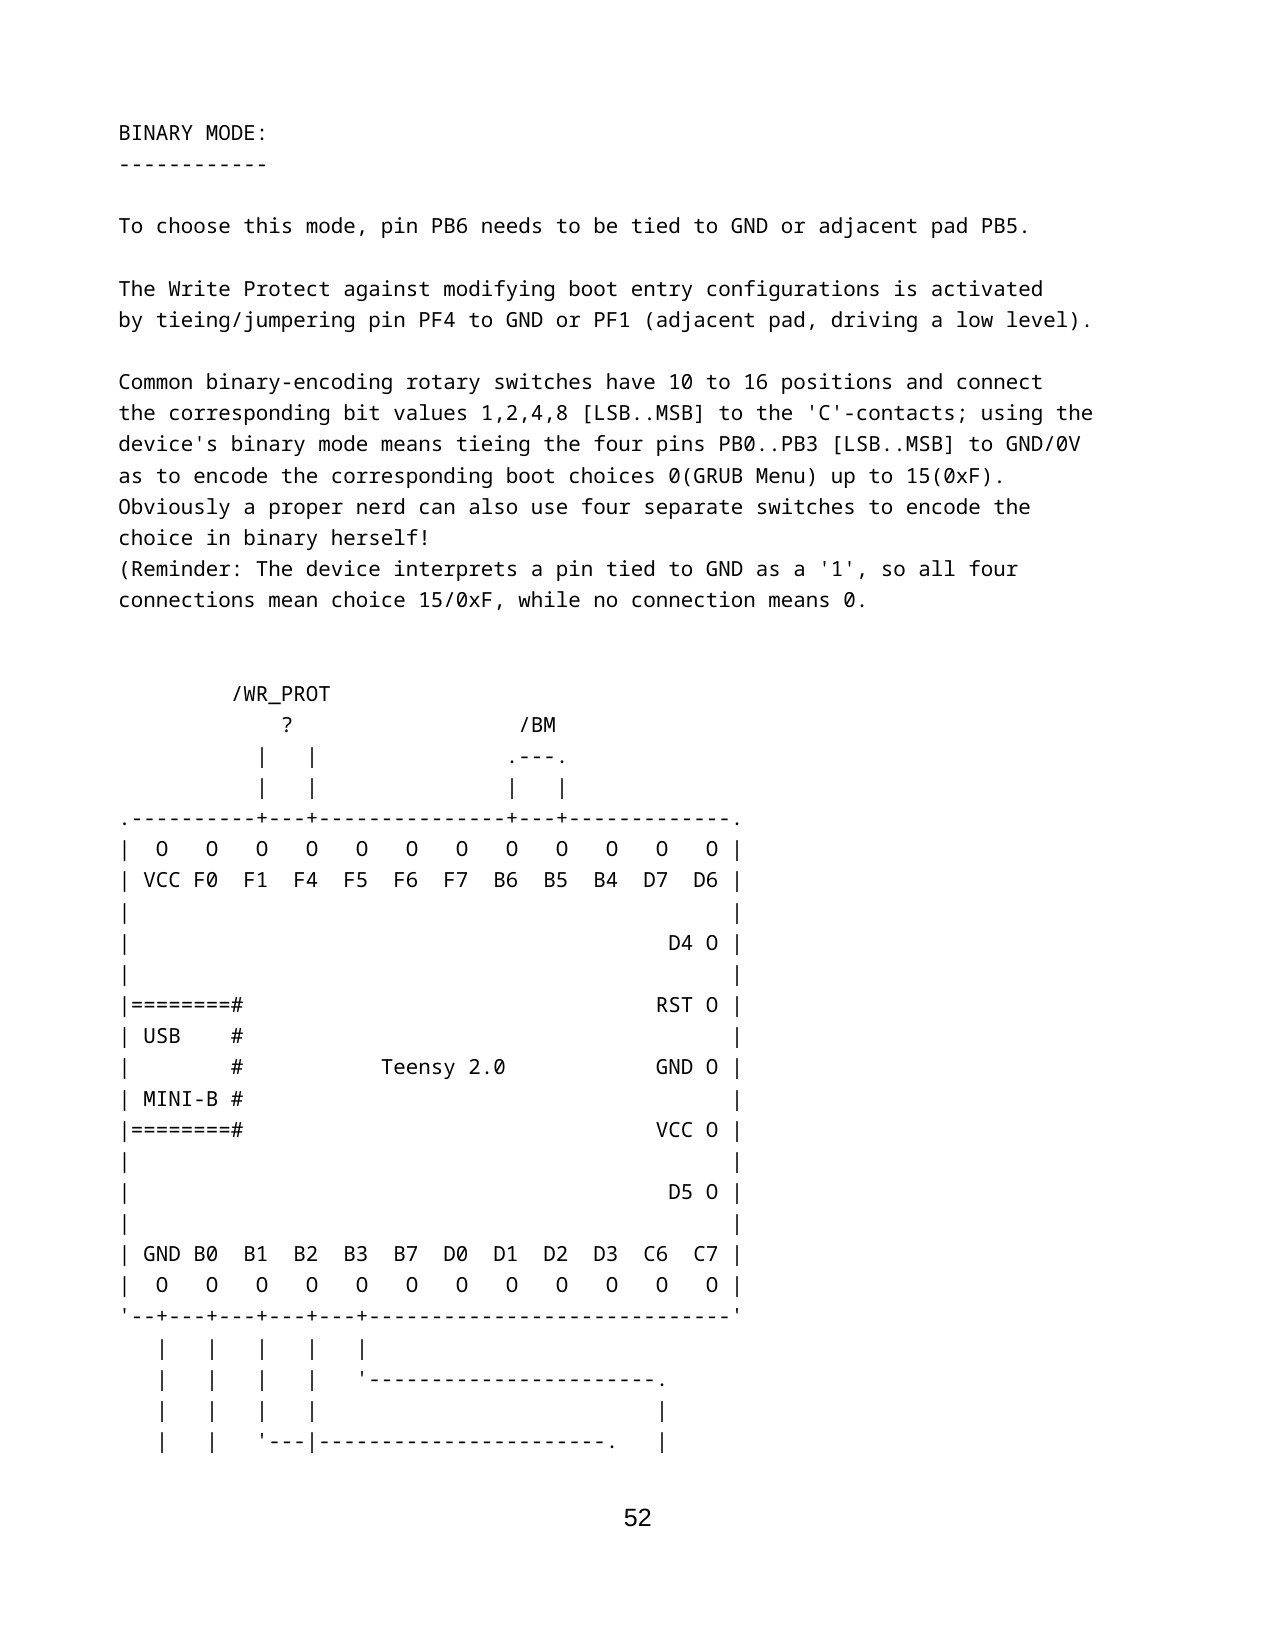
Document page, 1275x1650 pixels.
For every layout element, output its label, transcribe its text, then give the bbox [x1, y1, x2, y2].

text |========# VCC O | [118, 1115, 1157, 1143]
text by tieing/jumpering pin PF4 to GND or PF1 (adjacent pad, driving a low level). [118, 305, 1157, 333]
text the corresponding bit values 1,2,4,8 [LSB..MSB] to the 'C'-contacts; using the [118, 398, 1157, 427]
text | | | | [118, 772, 1157, 801]
text | | [118, 1146, 1157, 1174]
text |========# RST O | [118, 990, 1157, 1019]
text | | [118, 1208, 1157, 1237]
text | VCC F0 F1 F4 F5 F6 F7 B6 B5 B4 D7 D6 | [118, 866, 1157, 894]
text BINARY MODE: [118, 118, 1157, 147]
text choice in binary herself! [118, 523, 1157, 551]
text as to encode the corresponding boot choices 0(GRUB Menu) up to 15(0xF). [118, 461, 1157, 489]
text Common binary-encoding rotary switches have 10 to 16 positions and connect [118, 367, 1157, 396]
text | | '---|-----------------------. | [118, 1426, 1157, 1455]
text | | [118, 959, 1157, 987]
text | USB # | [118, 1021, 1157, 1050]
text device's binary mode means tieing the four pins PB0..PB3 [LSB..MSB] to GND/0V [118, 429, 1157, 458]
text ------------ [118, 149, 1157, 178]
text connections mean choice 15/0xF, while no connection means 0. [118, 585, 1157, 614]
text /WR_PROT [118, 679, 1157, 707]
text | | [118, 897, 1157, 925]
text | D5 O | [118, 1177, 1157, 1206]
text | D4 O | [118, 928, 1157, 956]
text (Reminder: The device interprets a pin tied to GND as a '1', so all four [118, 554, 1157, 583]
text Obviously a proper nerd can also use four separate switches to encode the [118, 492, 1157, 520]
text | # Teensy 2.0 GND O | [118, 1052, 1157, 1081]
text | MINI-B # | [118, 1084, 1157, 1112]
text ? /BM [118, 710, 1157, 738]
text | GND B0 B1 B2 B3 B7 D0 D1 D2 D3 C6 C7 | [118, 1239, 1157, 1268]
text | | .---. [118, 741, 1157, 769]
text | O O O O O O O O O O O O | [118, 834, 1157, 863]
text The Write Protect against modifying boot entry configurations is activated [118, 274, 1157, 302]
text | | | | | [118, 1333, 1157, 1361]
text | | | | '-----------------------. [118, 1364, 1157, 1392]
text To choose this mode, pin PB6 needs to be tied to GND or adjacent pad PB5. [118, 212, 1157, 240]
text .----------+---+---------------+---+-------------. [118, 803, 1157, 832]
text | O O O O O O O O O O O O | [118, 1271, 1157, 1299]
text '--+---+---+---+---+-----------------------------' [118, 1302, 1157, 1330]
text | | | | | [118, 1395, 1157, 1423]
